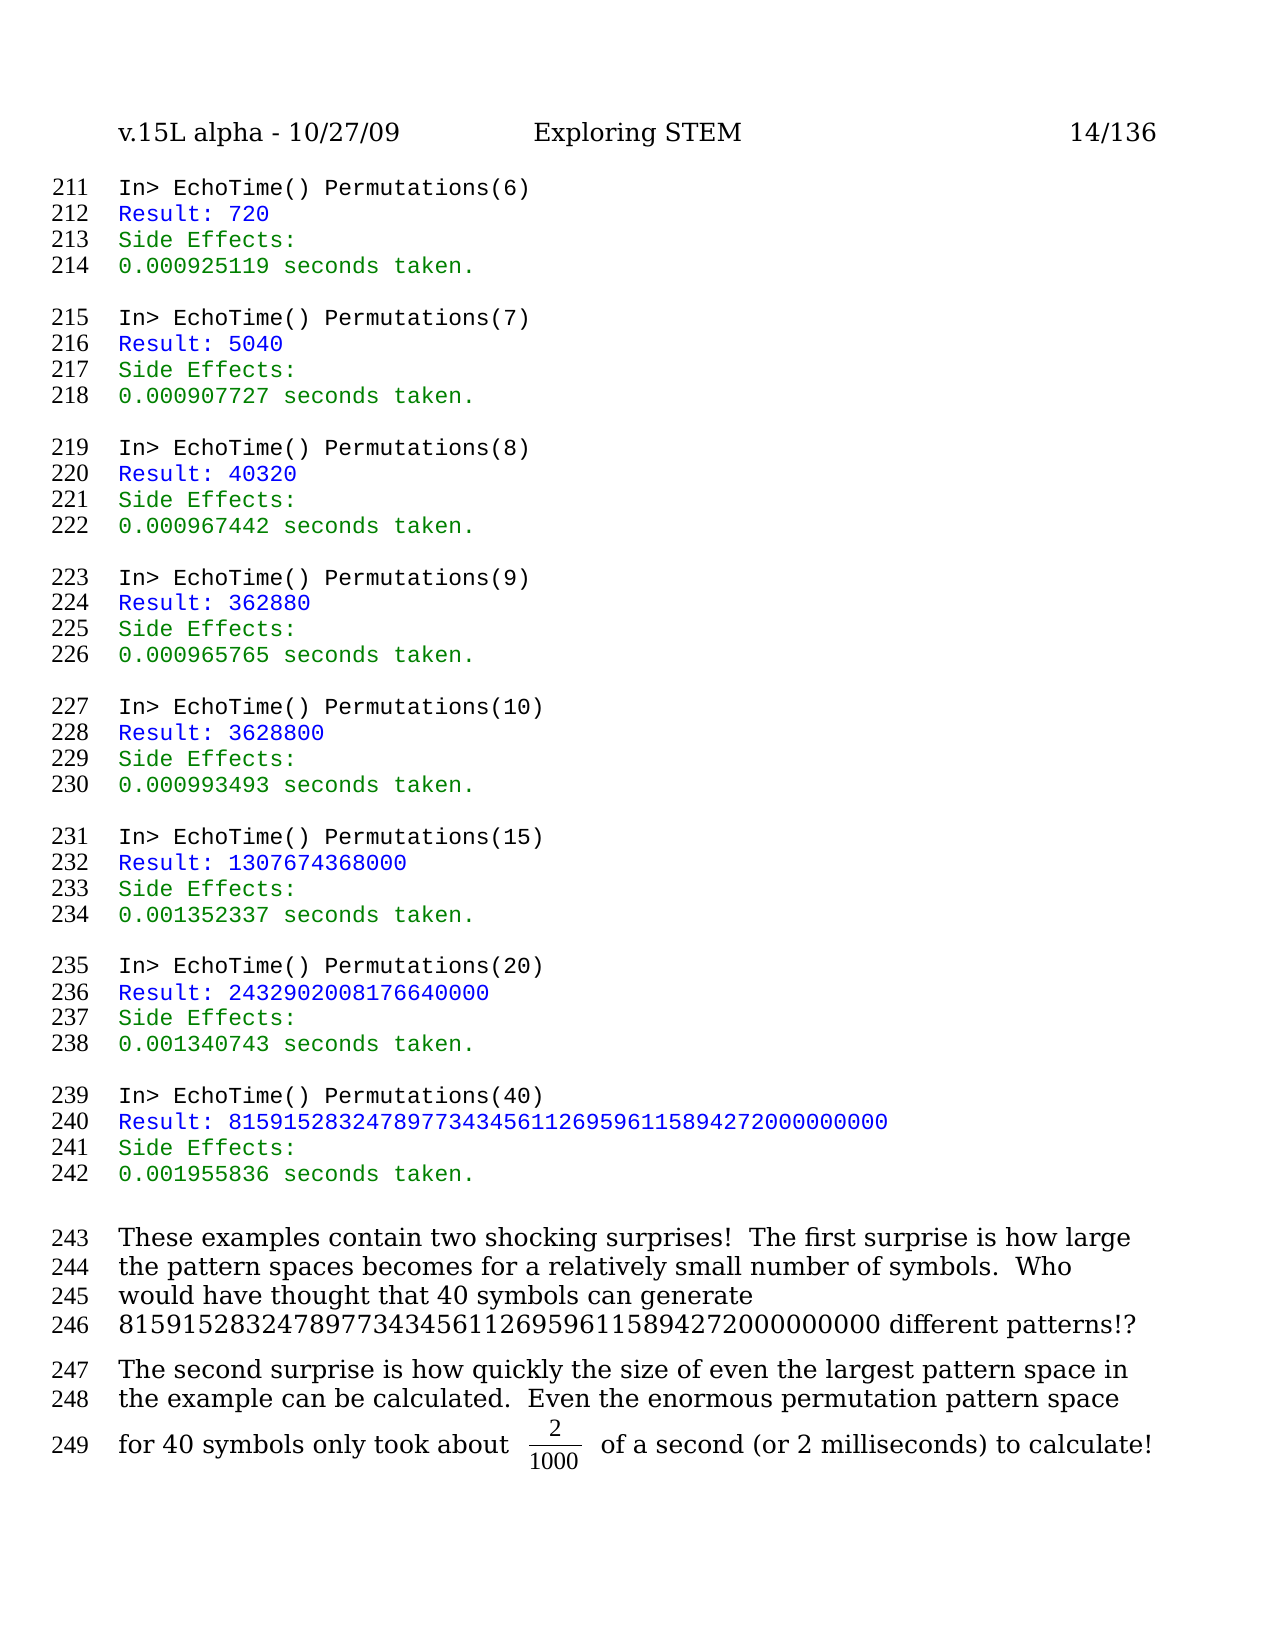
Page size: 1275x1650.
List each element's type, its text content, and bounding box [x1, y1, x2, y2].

text In> EchoTime() Permutations(8) [118, 436, 1157, 462]
text 0.000965765 seconds taken. [118, 644, 1157, 669]
text 0.001352337 seconds taken. [118, 903, 1157, 929]
text Result: 362880 [118, 592, 1157, 618]
text Result: 3628800 [118, 721, 1157, 747]
text In> EchoTime() Permutations(20) [118, 955, 1157, 981]
text The second surprise is how quickly the size of even the largest pattern space in the example can be calculated. Even the enormous permutation pattern space for 40 symbols only took aboutof a second (or 2 milliseconds) to calculate! [118, 1355, 1157, 1477]
text 0.000993493 seconds taken. [118, 773, 1157, 799]
text Side Effects: [118, 1007, 1157, 1033]
text Side Effects: [118, 747, 1157, 773]
text In> EchoTime() Permutations(40) [118, 1084, 1157, 1111]
text Result: 2432902008176640000 [118, 981, 1157, 1007]
text 0.000907727 seconds taken. [118, 384, 1157, 410]
text Result: 1307674368000 [118, 851, 1157, 877]
text Side Effects: [118, 488, 1157, 514]
text In> EchoTime() Permutations(9) [118, 566, 1157, 592]
text 0.001340743 seconds taken. [118, 1033, 1157, 1059]
text In> EchoTime() Permutations(6) [118, 177, 1157, 203]
text In> EchoTime() Permutations(10) [118, 696, 1157, 721]
text Side Effects: [118, 877, 1157, 903]
text These examples contain two shocking surprises! The first surprise is how large the pattern spaces becomes for a relatively small number of symbols. Who would have thought that 40 symbols can generate 815915283247897734345611269596115894272000000000 different patterns!? [118, 1223, 1157, 1340]
text Side Effects: [118, 618, 1157, 644]
text 0.001955836 seconds taken. [118, 1162, 1157, 1188]
text In> EchoTime() Permutations(7) [118, 306, 1157, 332]
text Result: 5040 [118, 332, 1157, 358]
text Side Effects: [118, 229, 1157, 254]
text Side Effects: [118, 1136, 1157, 1162]
text Result: 815915283247897734345611269596115894272000000000 [118, 1111, 1157, 1136]
text 0.000967442 seconds taken. [118, 514, 1157, 540]
text 0.000925119 seconds taken. [118, 254, 1157, 281]
text Result: 720 [118, 203, 1157, 229]
text Result: 40320 [118, 462, 1157, 488]
text Side Effects: [118, 358, 1157, 384]
text In> EchoTime() Permutations(15) [118, 825, 1157, 851]
